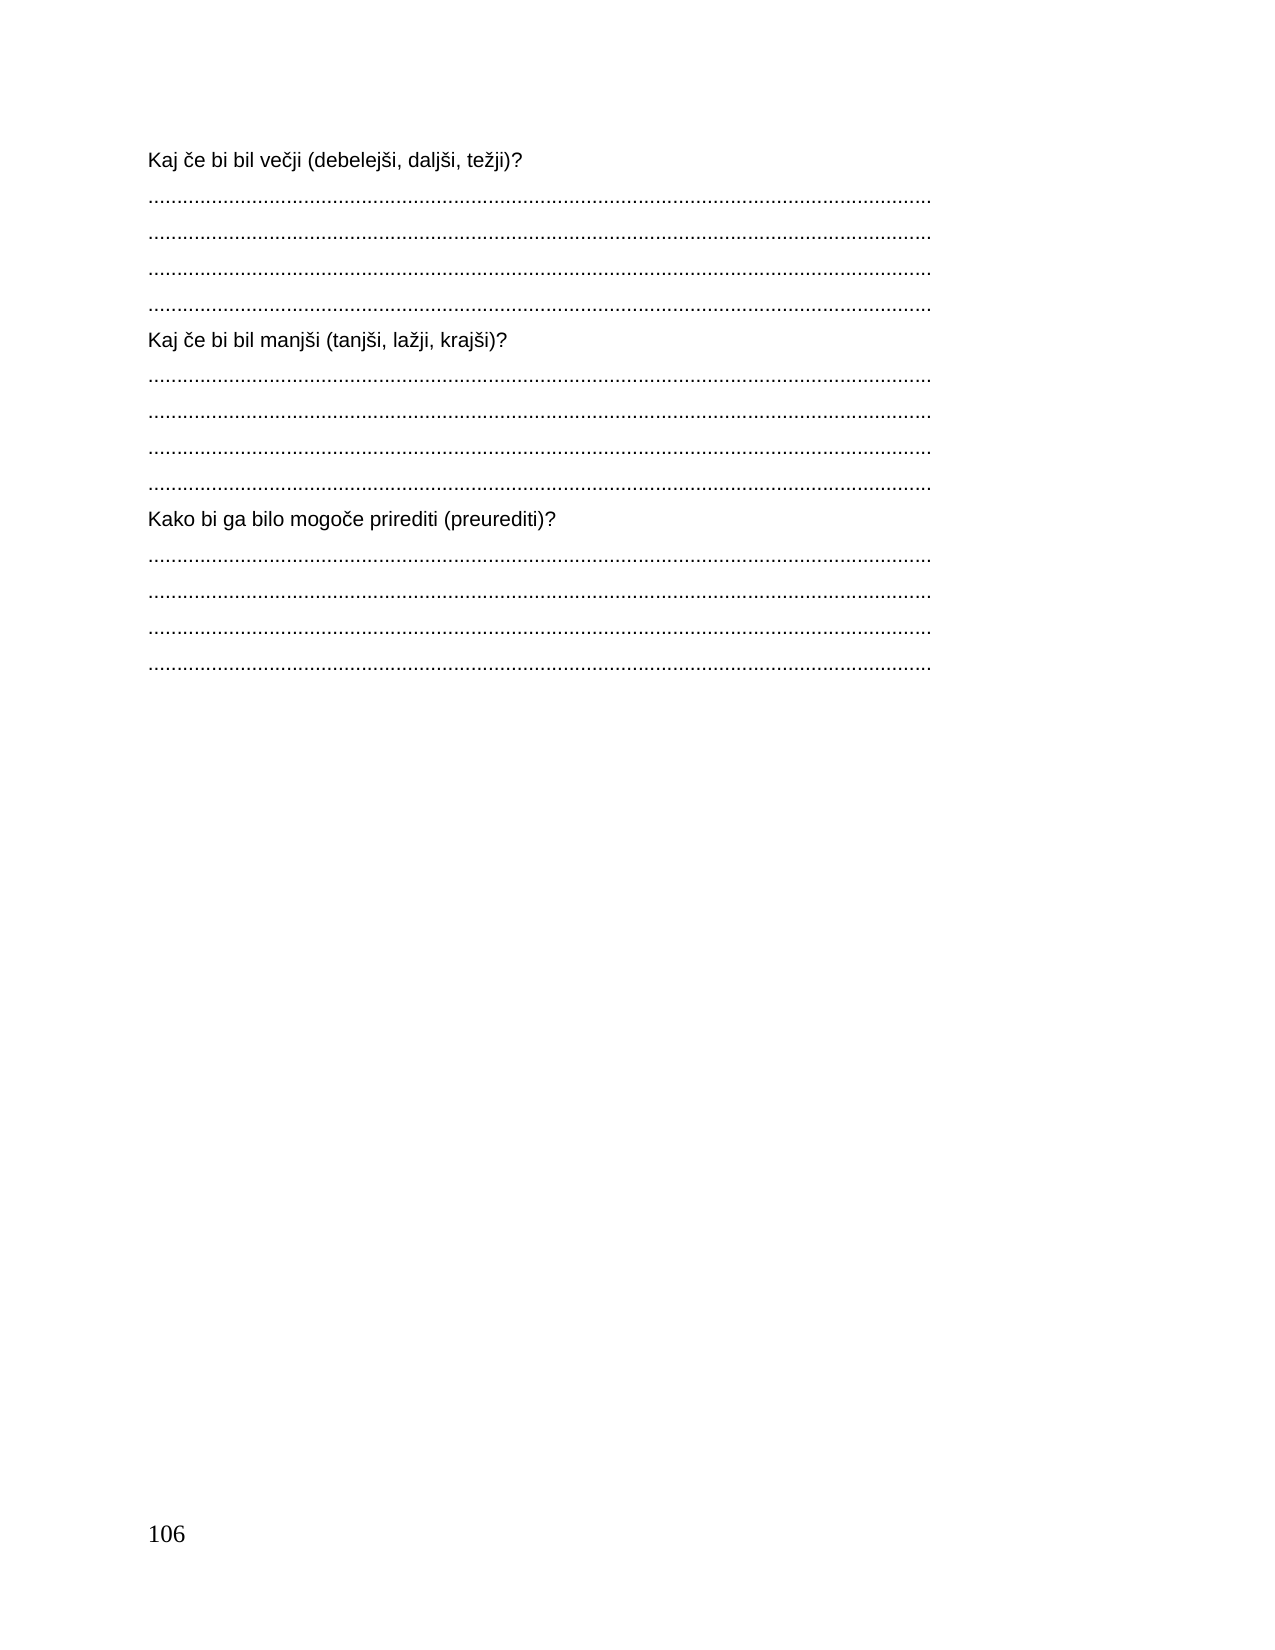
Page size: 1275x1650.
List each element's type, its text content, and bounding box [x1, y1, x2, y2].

text Kako bi ga bilo mogoče prirediti (preurediti)? [148, 507, 1127, 531]
text ........................................................................................................................................ [148, 471, 1127, 495]
text Kaj če bi bil manjši (tanjši, lažji, krajši)? [148, 327, 1127, 351]
text ........................................................................................................................................ [148, 184, 1127, 208]
text ........................................................................................................................................ [148, 291, 1127, 315]
text ........................................................................................................................................ [148, 256, 1127, 279]
text ........................................................................................................................................ [148, 543, 1127, 567]
text ........................................................................................................................................ [148, 219, 1127, 243]
text Kaj če bi bil večji (debelejši, daljši, težji)? [148, 148, 1127, 172]
text ........................................................................................................................................ [148, 435, 1127, 459]
text ........................................................................................................................................ [148, 579, 1127, 603]
text ........................................................................................................................................ [148, 615, 1127, 639]
text ........................................................................................................................................ [148, 399, 1127, 423]
text ........................................................................................................................................ [148, 651, 1127, 675]
text ........................................................................................................................................ [148, 363, 1127, 387]
